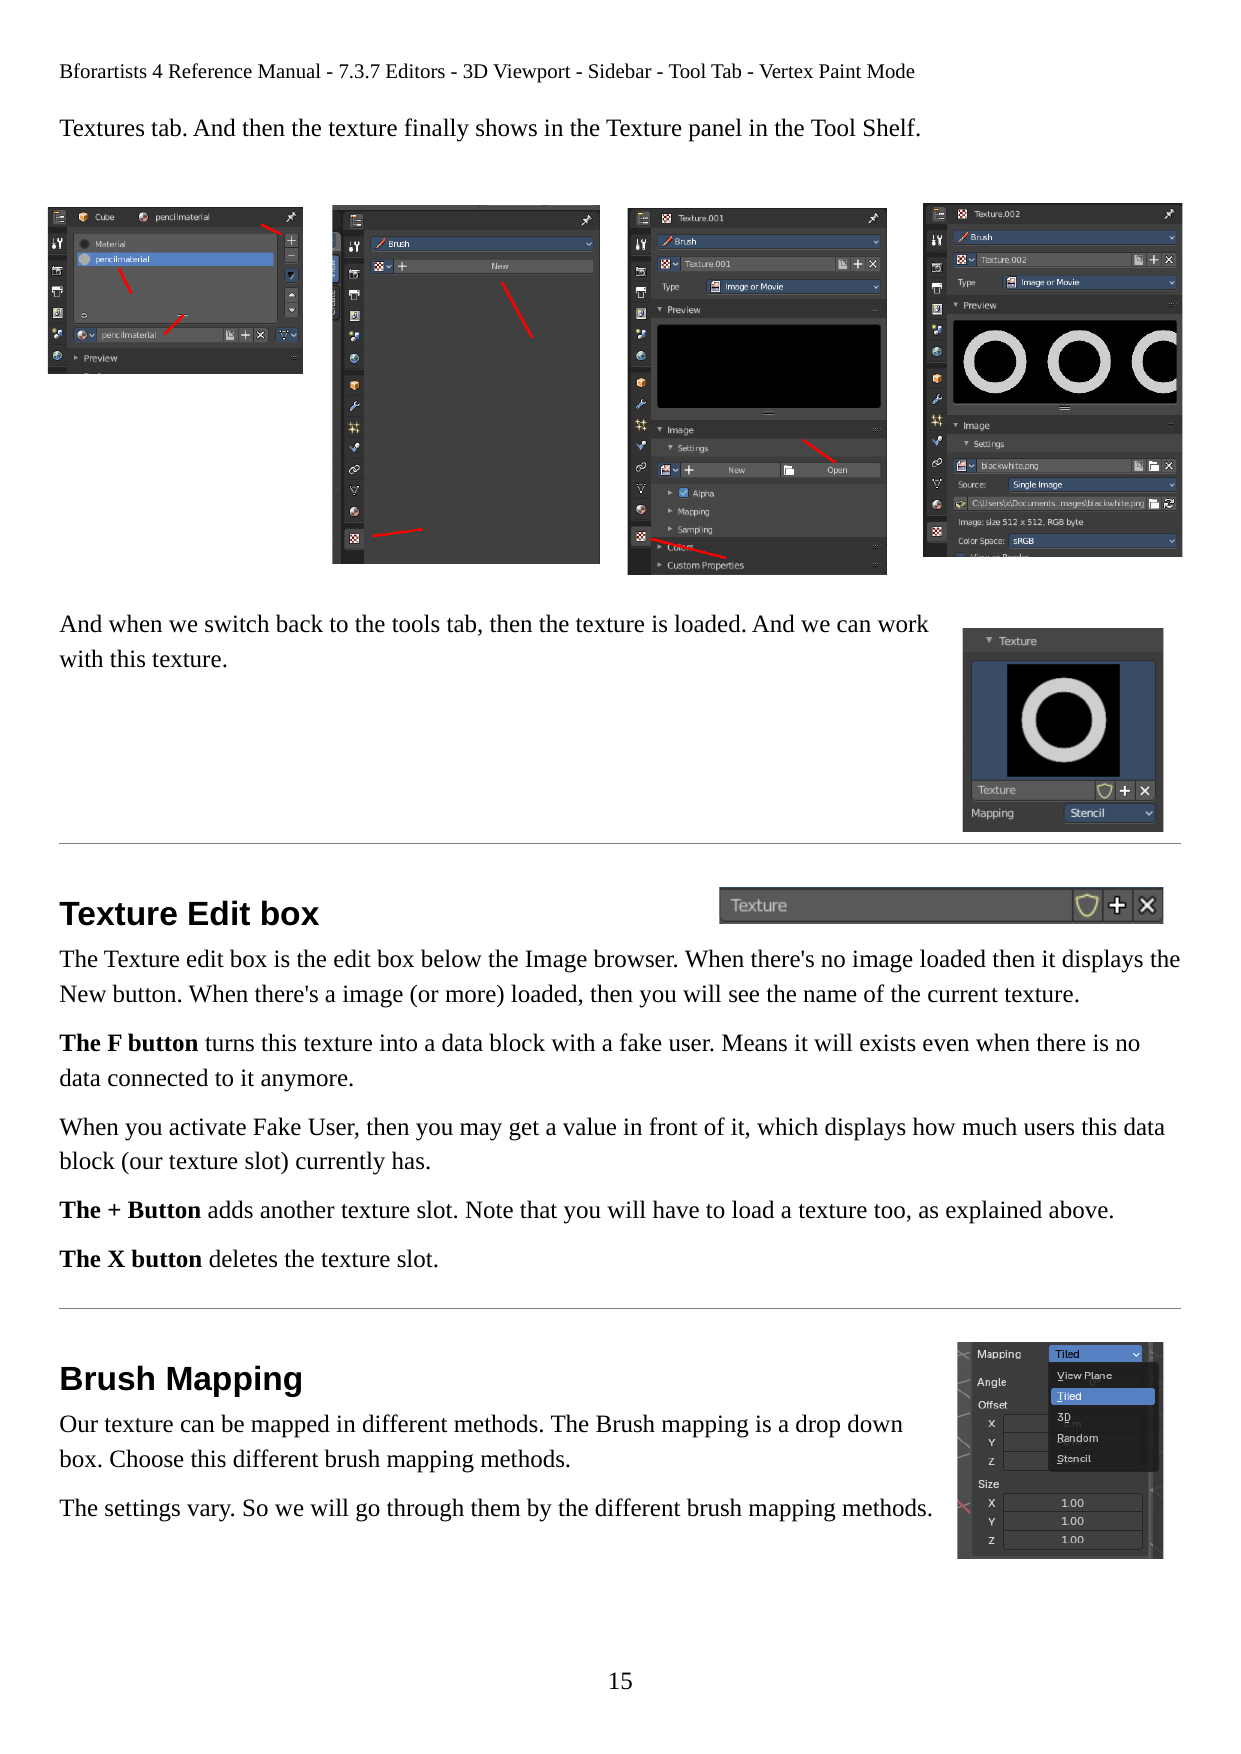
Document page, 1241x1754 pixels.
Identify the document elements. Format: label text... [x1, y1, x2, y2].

picture [923, 203, 1183, 557]
text The X button deletes the texture slot. [59, 1244, 1181, 1273]
text When you activate Fake User, then you may get a value in front of it, which displays how much users this data block (our texture slot) currently has. [59, 1112, 1181, 1175]
text Textures tab. And then the texture finally shows in the Texture panel in the Tool Shelf. [59, 113, 1181, 141]
picture [719, 887, 1164, 924]
text And when we switch back to the tools tab, then the texture is loaded. And we can work with this texture. [59, 609, 1181, 673]
text The Texture edit box is the edit box below the Image browser. When there's no image loaded then it displays the New button. When there's a image (or more) loaded, then you will see the name of the current texture. [59, 944, 1181, 1008]
subtitle Texture Edit box [59, 893, 1181, 932]
subtitle Brush Mapping [59, 1358, 957, 1397]
text The F button turns this texture into a data block with a fake user. Means it will exists even when there is no data connected to it anymore. [59, 1028, 1181, 1091]
picture [962, 628, 1164, 832]
picture [957, 1342, 1164, 1559]
text Our texture can be mapped in different methods. The Brush mapping is a drop down box. Choose this different brush mapping methods. [59, 1409, 957, 1473]
text The settings vary. So we will go through them by the different brush mapping methods. [59, 1493, 957, 1522]
picture [627, 208, 887, 575]
picture [47, 207, 303, 374]
picture [332, 205, 600, 564]
subtitle [1164, 1358, 1181, 1397]
text The + Button adds another texture slot. Note that you will have to load a texture too, as explained above. [59, 1195, 1181, 1224]
